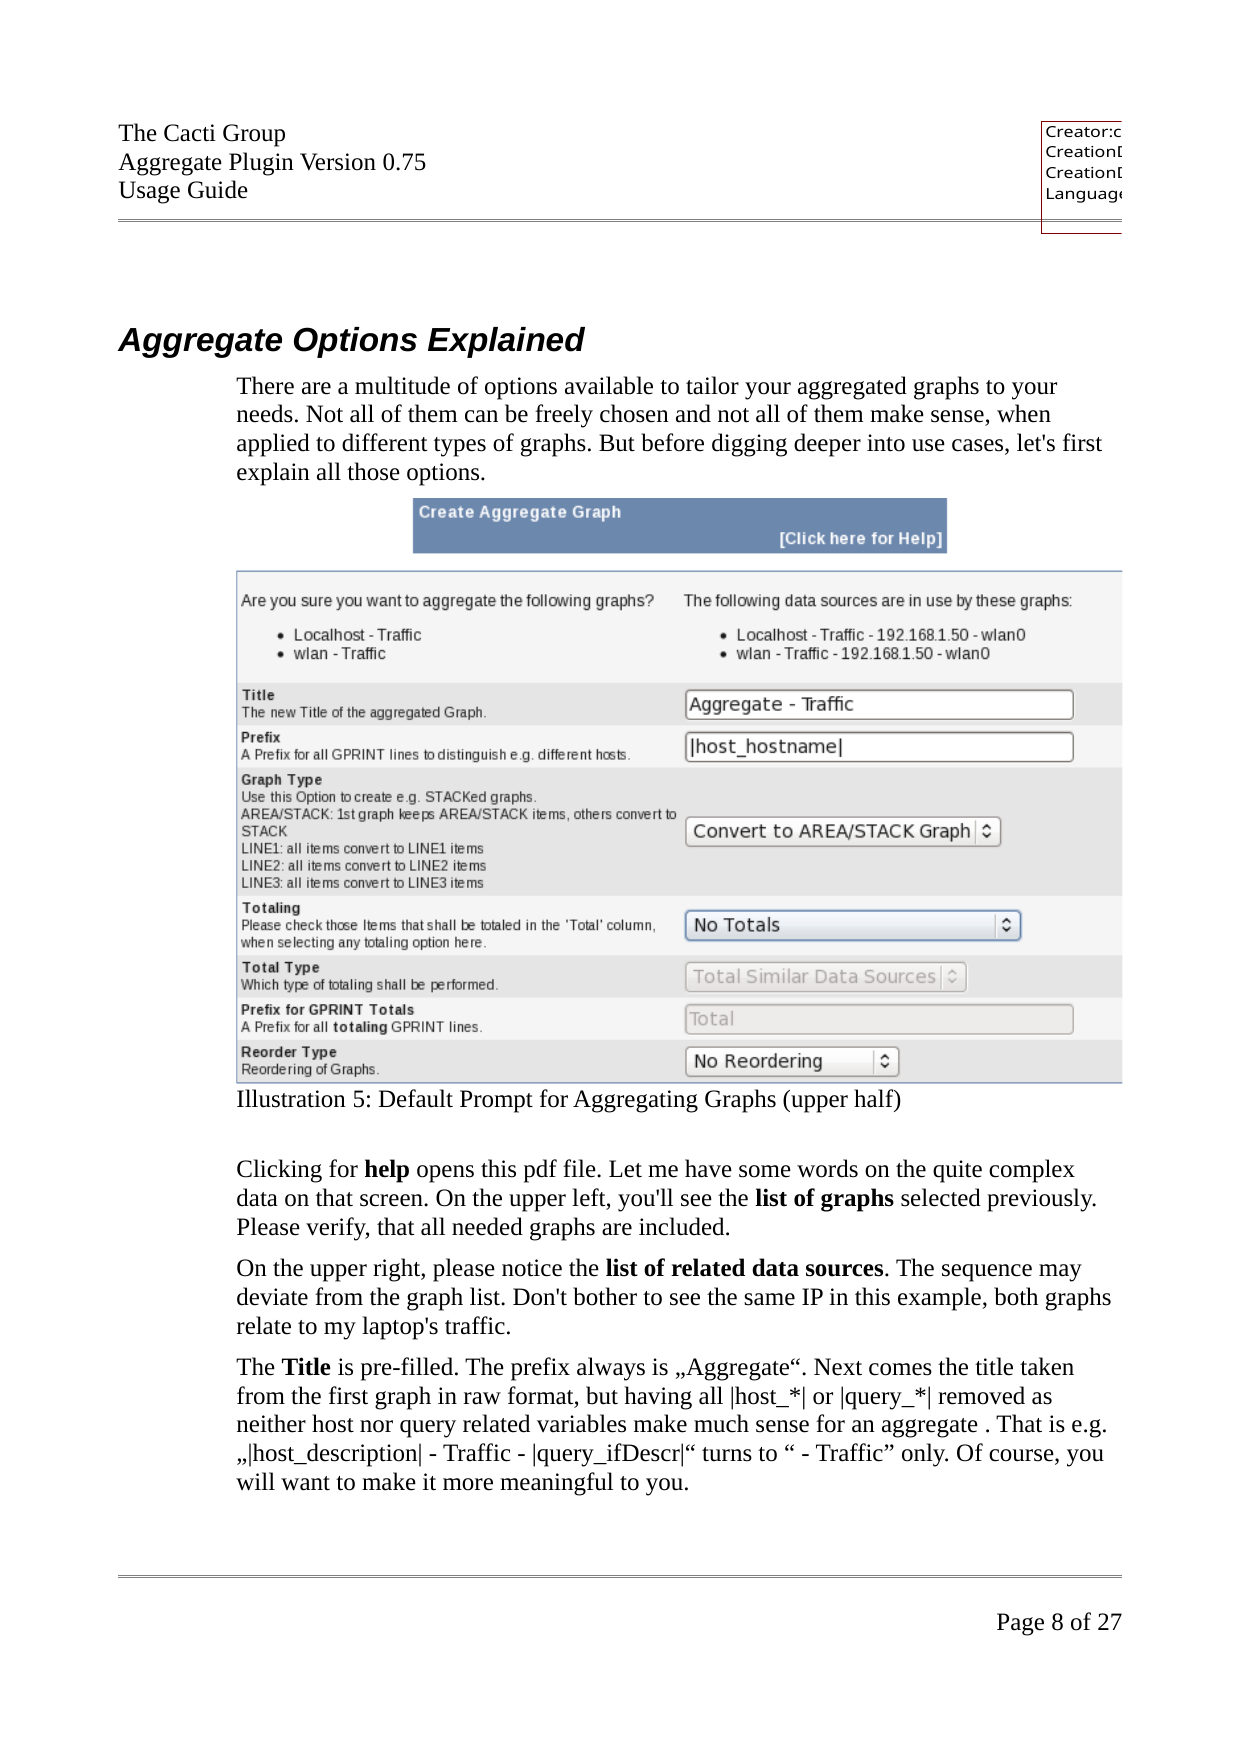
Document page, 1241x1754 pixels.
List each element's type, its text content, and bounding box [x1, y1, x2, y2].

subtitle Aggregate Options Explained [118, 321, 1122, 359]
text The Title is pre-filled. The prefix always is „Aggregate“. Next comes the title taken from the first graph in raw format, but having all |host_*| or |query_*| removed as neither host nor query related variables make much sense for an aggregate . That is e.g. „|host_description| - Traffic - |query_ifDescr|“ turns to “ - Traffic” only. Of course, you will want to make it more meaningful to you. [236, 1352, 1122, 1496]
text There are a multitude of options available to tailor your aggregated graphs to your needs. Not all of them can be freely chosen and not all of them make sense, when applied to different types of graphs. But before digging deeper into use cases, let's first explain all those options. [236, 371, 1122, 486]
text On the upper right, please notice the list of related data sources. The sequence may deviate from the graph list. Don't bother to see the same IP in this example, both graphs relate to my laptop's traffic. [236, 1253, 1122, 1339]
text Clicking for help opens this pdf file. Let me have some words on the quite complex data on that screen. On the upper left, you'll see the list of graphs selected previously. Please verify, that all needed graphs are included. [236, 1154, 1122, 1241]
picture [236, 498, 1123, 1085]
text Illustration 5: Default Prompt for Aggregating Graphs (upper half) [236, 1085, 1122, 1113]
